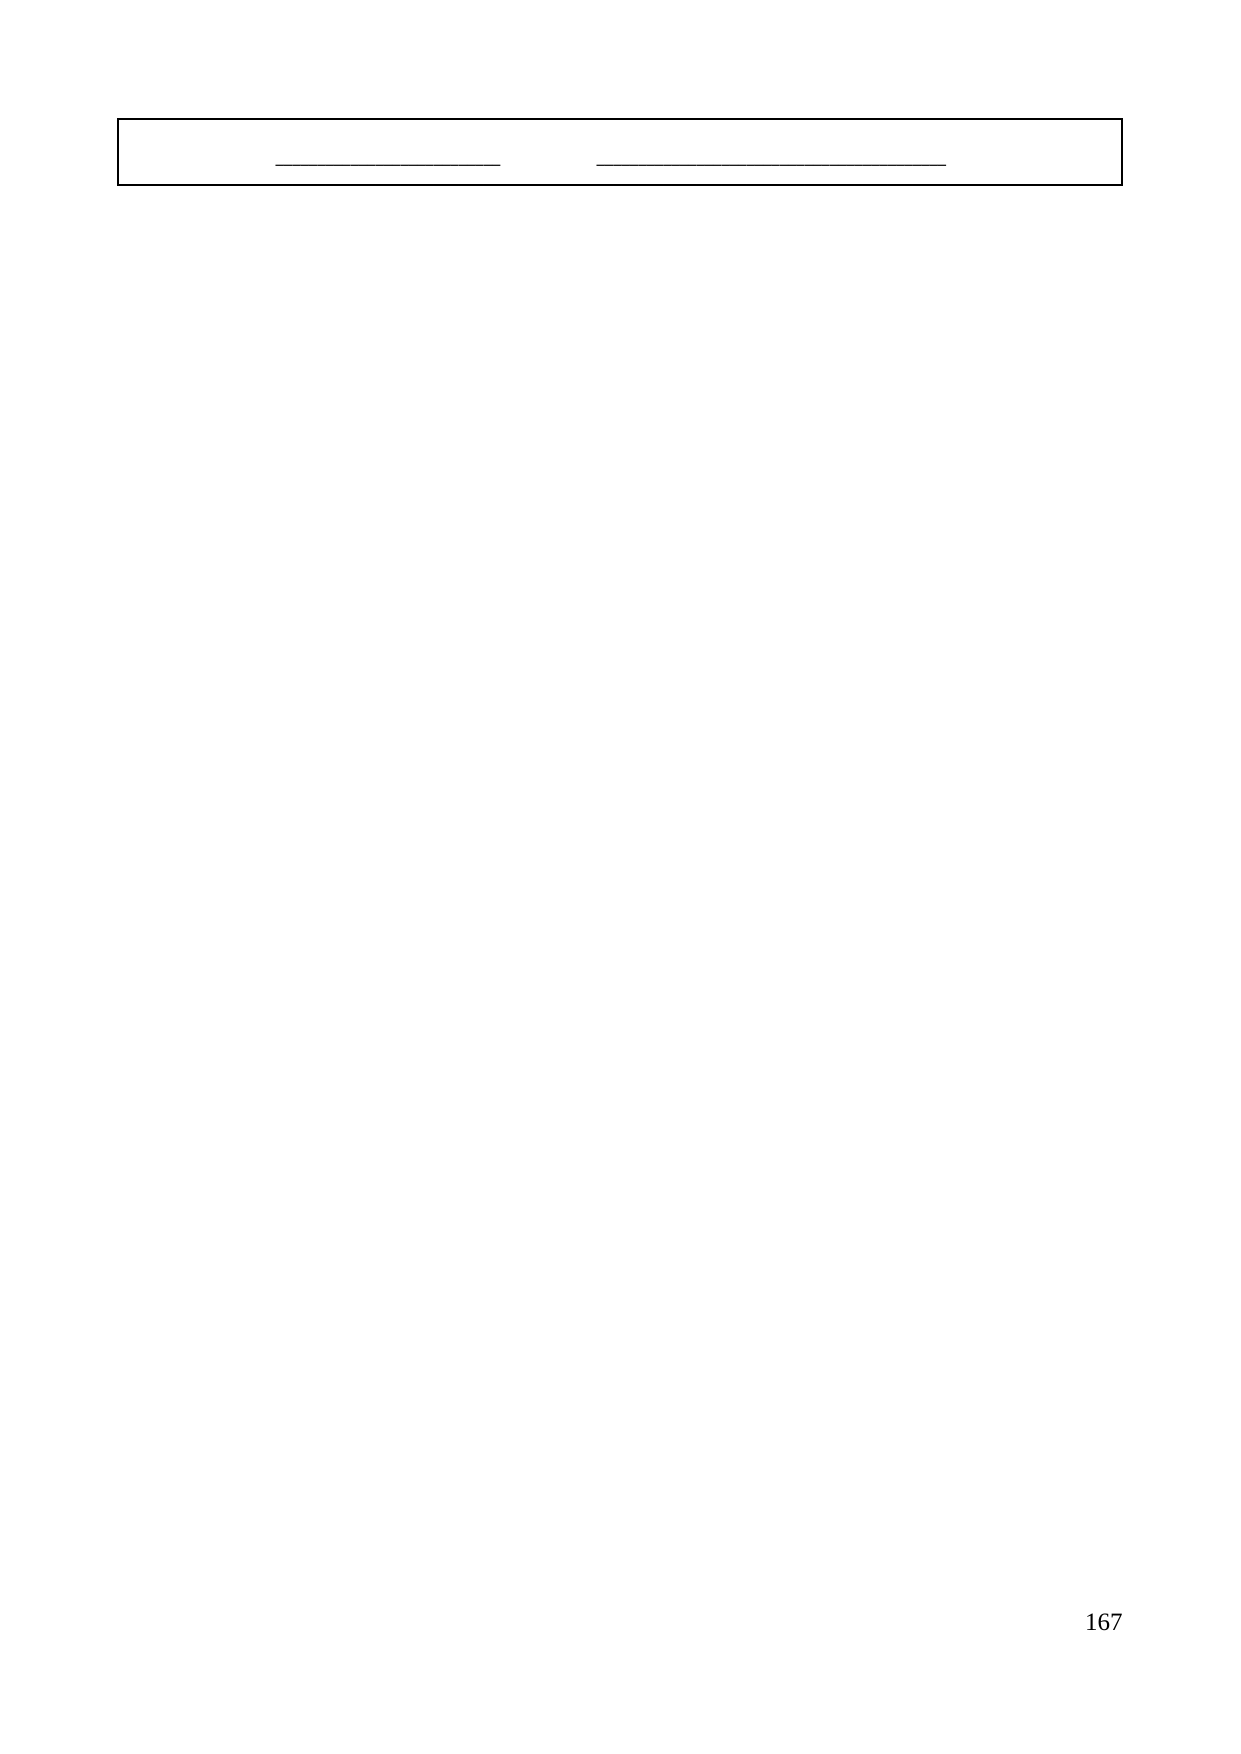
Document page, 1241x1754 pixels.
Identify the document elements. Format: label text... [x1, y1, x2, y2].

table_cell ___________________________ __________________________________________ [119, 120, 1121, 184]
